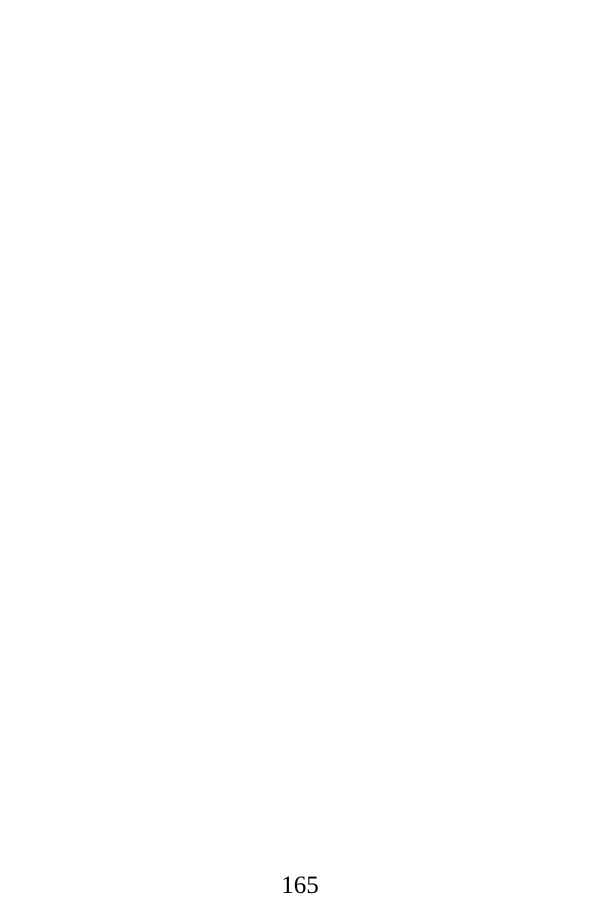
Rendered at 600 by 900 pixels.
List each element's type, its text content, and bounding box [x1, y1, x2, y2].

text I thought a lot about which stop-gap idea to use. Starting days on a new page as a hard rule would be excessive, and the slash marks upon printing might seem tacky as well. (I will try it now anyway.) I decided that, even though this entry started on a new page naturally, I gave it two additional lines of blank space. [37, 673, 562, 832]
text . . . [37, 196, 562, 219]
text I walked home, put my groceries away, set down my phone and wallet, took off my hat, bag and shoes, sat at my computer and, at 10:53, wrote in my journal. [37, 560, 562, 651]
text “Haywood Road,” we said. [37, 537, 562, 560]
text I was very glad when I woke up and wrote in my journal at 9:00. [37, 128, 562, 174]
text I walked more slowly down to Kota Kai, pet a dog named Chef, ordered some drip-drip, sat on the couch and wrote on my phone at 10:10. . .I handed the barista my empty water can to recycle as I was leaving and said, “You know how, in Jurassic Park, the cup of water vibrates when the T-Rex is nearby? If you look close enough in the reflection, my coffee is doing that constantly. Maybe it’s the air conditioning, or maybe it’s just——“ [37, 333, 562, 537]
text Erica was not yet awake, so I put my phone + wallet in my bag and walked swiftly to Aldi, bought four cans of peas, bananas, grapes and a tall can of lime sparkling water for $7.37. [37, 242, 562, 333]
text increasingly worried that Hannah had not yet texted me back and was dreading having to explain how I let all the gear at the music school get stolen after being a faux-drunk idiot the night before. [37, 37, 562, 128]
